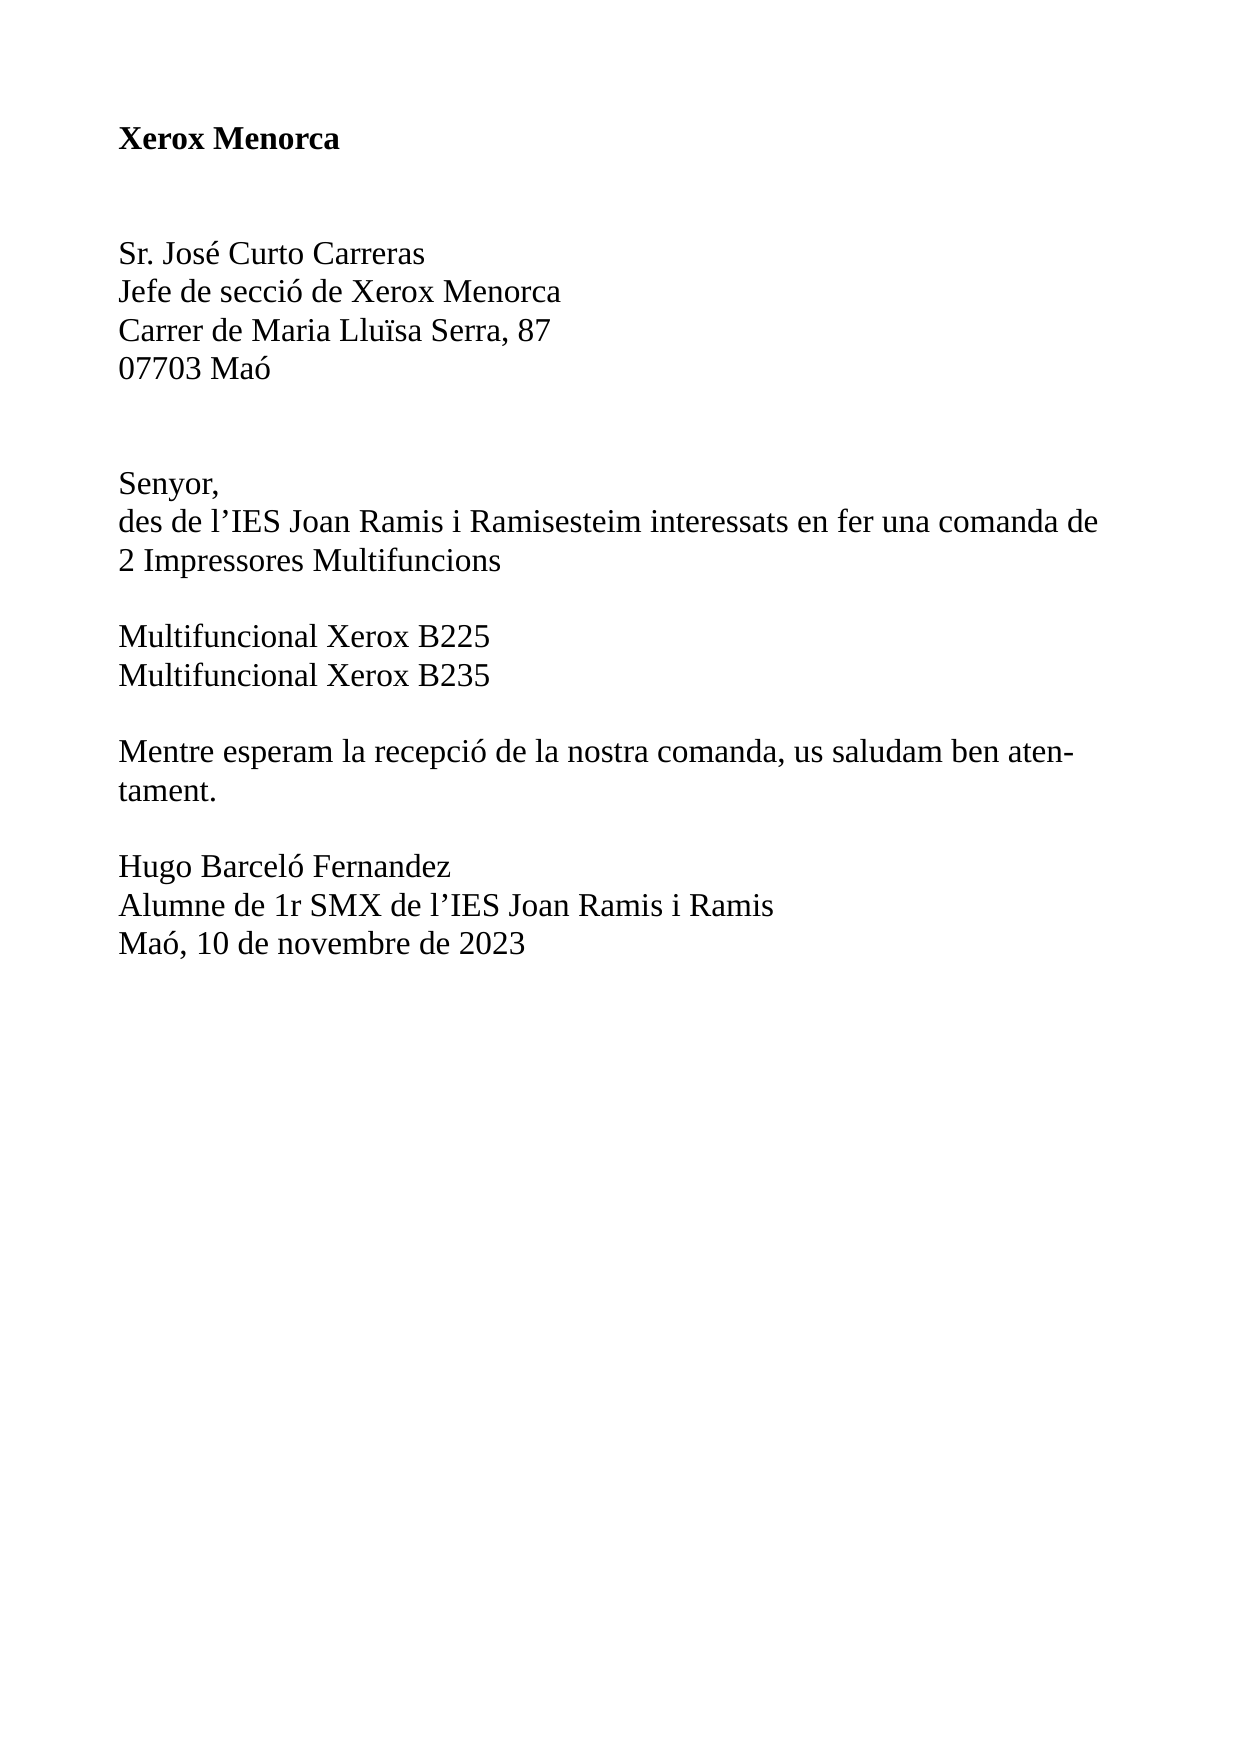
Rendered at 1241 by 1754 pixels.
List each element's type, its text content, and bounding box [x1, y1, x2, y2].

text Mentre esperam la recepció de la nostra comanda, us saludam ben aten- [118, 731, 1122, 770]
text Alumne de 1r SMX de l’IES Joan Ramis i Ramis [118, 885, 1122, 923]
text Xerox Menorca [118, 118, 1122, 156]
text Multifuncional Xerox B225 [118, 616, 1122, 655]
text Hugo Barceló Fernandez [118, 846, 1122, 885]
text tament. [118, 770, 1122, 808]
text Sr. José Curto Carreras [118, 233, 1122, 271]
text Jefe de secció de Xerox Menorca [118, 271, 1122, 310]
text Multifuncional Xerox B235 [118, 655, 1122, 693]
text Senyor, [118, 463, 1122, 501]
text des de l’IES Joan Ramis i Ramisesteim interessats en fer una comanda de 2 Impressores Multifuncions [118, 501, 1122, 578]
text Carrer de Maria Lluïsa Serra, 87 [118, 310, 1122, 348]
text 07703 Maó [118, 348, 1122, 386]
text Maó, 10 de novembre de 2023 [118, 923, 1122, 961]
